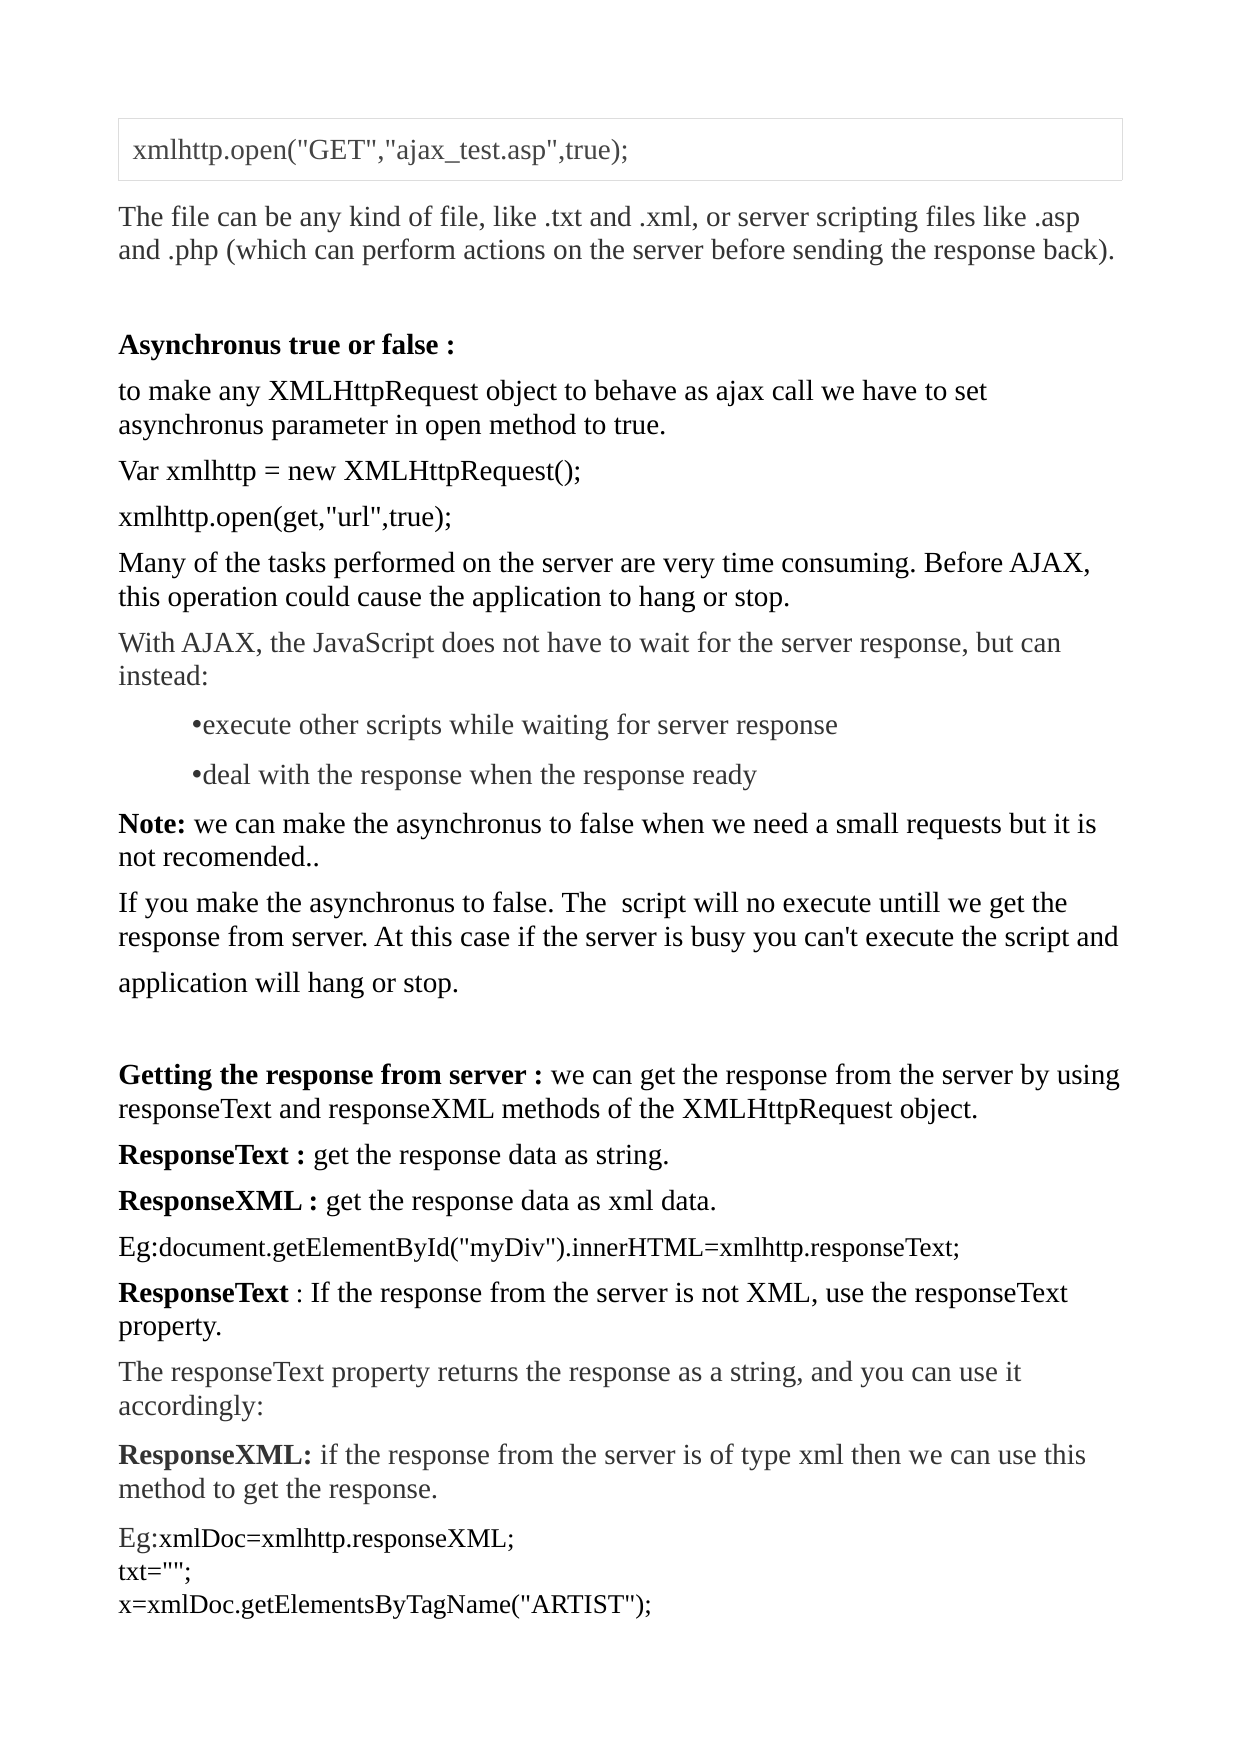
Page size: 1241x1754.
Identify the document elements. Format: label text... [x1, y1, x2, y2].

text ResponseText : If the response from the server is not XML, use the responseText property. [118, 1275, 1122, 1342]
list deal with the response when the response ready [118, 757, 1122, 790]
text Getting the response from server : we can get the response from the server by using responseText and responseXML methods of the XMLHttpRequest object. [118, 1057, 1122, 1124]
text to make any XMLHttpRequest object to behave as ajax call we have to set asynchronus parameter in open method to true. [118, 373, 1122, 441]
text The responseText property returns the response as a string, and you can use it accordingly: [118, 1354, 1122, 1422]
text application will hang or stop. [118, 965, 1122, 999]
text xmlhttp.open("GET","ajax_test.asp",true); [119, 119, 1122, 180]
text ResponseXML : get the response data as xml data. [118, 1183, 1122, 1216]
text Eg:xmlDoc=xmlhttp.responseXML; txt=""; x=xmlDoc.getElementsByTagName("ARTIST"); [118, 1520, 1122, 1619]
text With AJAX, the JavaScript does not have to wait for the server response, but can instead: [118, 625, 1122, 692]
list execute other scripts while waiting for server response [118, 707, 1122, 741]
text Eg:document.getElementById("myDiv").innerHTML=xmlhttp.responseText; [118, 1229, 1122, 1262]
text Var xmlhttp = new XMLHttpRequest(); [118, 453, 1122, 487]
text Asynchronus true or false : [118, 327, 1122, 361]
text xmlhttp.open(get,"url",true); [118, 499, 1122, 533]
text Note: we can make the asynchronus to false when we need a small requests but it is not recomended.. [118, 806, 1122, 873]
text ResponseXML: if the response from the server is of type xml then we can use this method to get the response. [118, 1437, 1122, 1504]
text Many of the tasks performed on the server are very time consuming. Before AJAX, this operation could cause the application to hang or stop. [118, 545, 1122, 612]
text ResponseText : get the response data as string. [118, 1137, 1122, 1170]
text The file can be any kind of file, like .txt and .xml, or server scripting files like .asp and .php (which can perform actions on the server before sending the response back). [118, 199, 1122, 266]
text If you make the asynchronus to false. The script will no execute untill we get the response from server. At this case if the server is busy you can't execute the script and [118, 886, 1122, 953]
